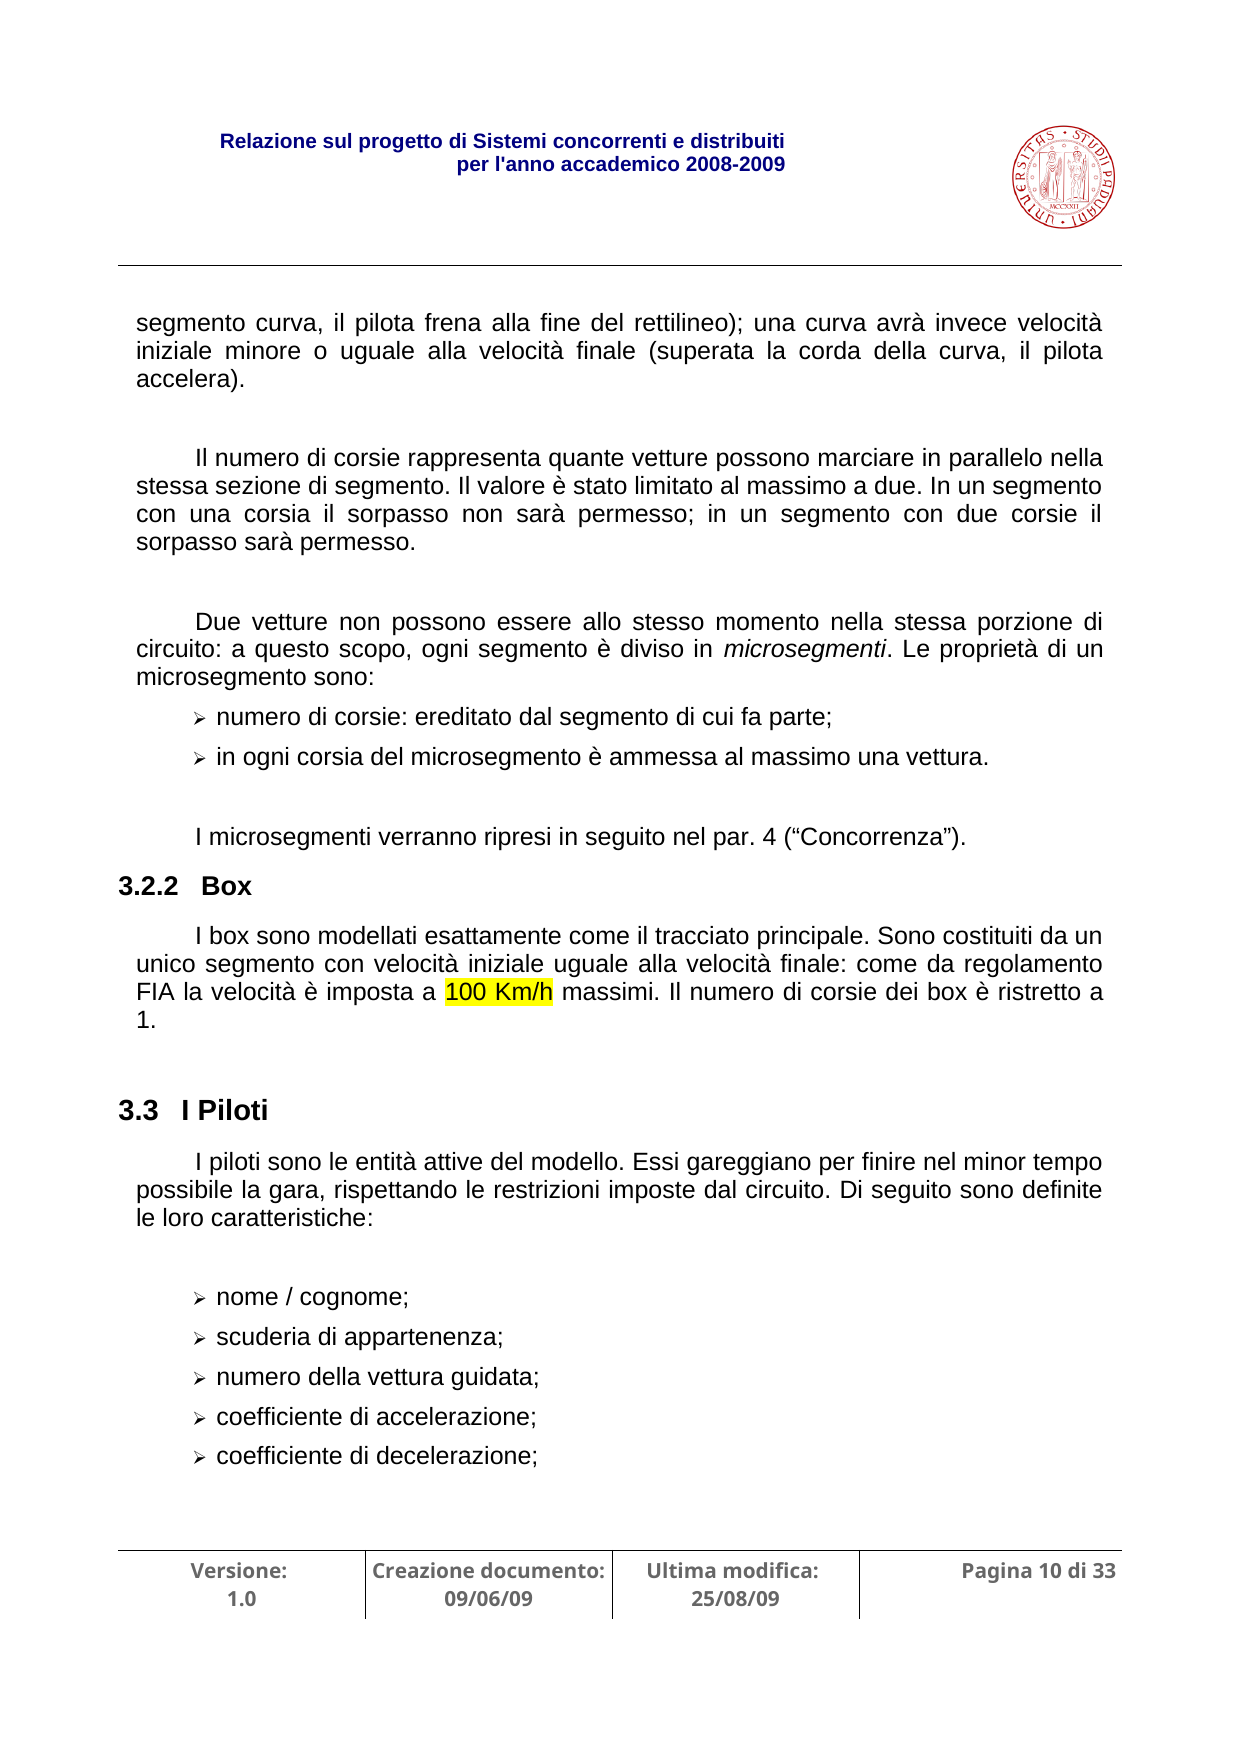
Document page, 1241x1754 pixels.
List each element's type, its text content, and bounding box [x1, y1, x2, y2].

list nome / cognome; [183, 1283, 1122, 1311]
subtitle Box [118, 871, 1122, 901]
subtitle I Piloti [118, 1094, 1122, 1127]
text I piloti sono le entità attive del modello. Essi gareggiano per finire nel minor tempo possibile la gara, rispettando le restrizioni imposte dal circuito. Di seguito sono definite le loro caratteristiche: [136, 1148, 1104, 1231]
list in ogni corsia del microsegmento è ammessa al massimo una vettura. [183, 743, 1122, 771]
text I box sono modellati esattamente come il tracciato principale. Sono costituiti da un unico segmento con velocità iniziale uguale alla velocità finale: come da regolamento FIA la velocità è imposta a 100 Km/h massimi. Il numero di corsie dei box è ristretto a 1. [136, 922, 1104, 1034]
list coefficiente di decelerazione; [183, 1442, 1122, 1470]
list scuderia di appartenenza; [183, 1323, 1122, 1351]
text segmento curva, il pilota frena alla fine del rettilineo); una curva avrà invece velocità iniziale minore o uguale alla velocità finale (superata la corda della curva, il pilota accelera). [136, 309, 1104, 392]
text Il numero di corsie rappresenta quante vetture possono marciare in parallelo nella stessa sezione di segmento. Il valore è stato limitato al massimo a due. In un segmento con una corsia il sorpasso non sarà permesso; in un segmento con due corsie il sorpasso sarà permesso. [136, 444, 1104, 556]
list numero di corsie: ereditato dal segmento di cui fa parte; [183, 703, 1122, 731]
list coefficiente di accelerazione; [183, 1402, 1122, 1430]
text Due vetture non possono essere allo stesso momento nella stessa porzione di circuito: a questo scopo, ogni segmento è diviso in microsegmenti. Le proprietà di un microsegmento sono: [136, 607, 1104, 691]
picture [1010, 123, 1117, 231]
text I microsegmenti verranno ripresi in seguito nel par. 4 (“Concorrenza”). [136, 822, 1104, 850]
list numero della vettura guidata; [183, 1363, 1122, 1391]
